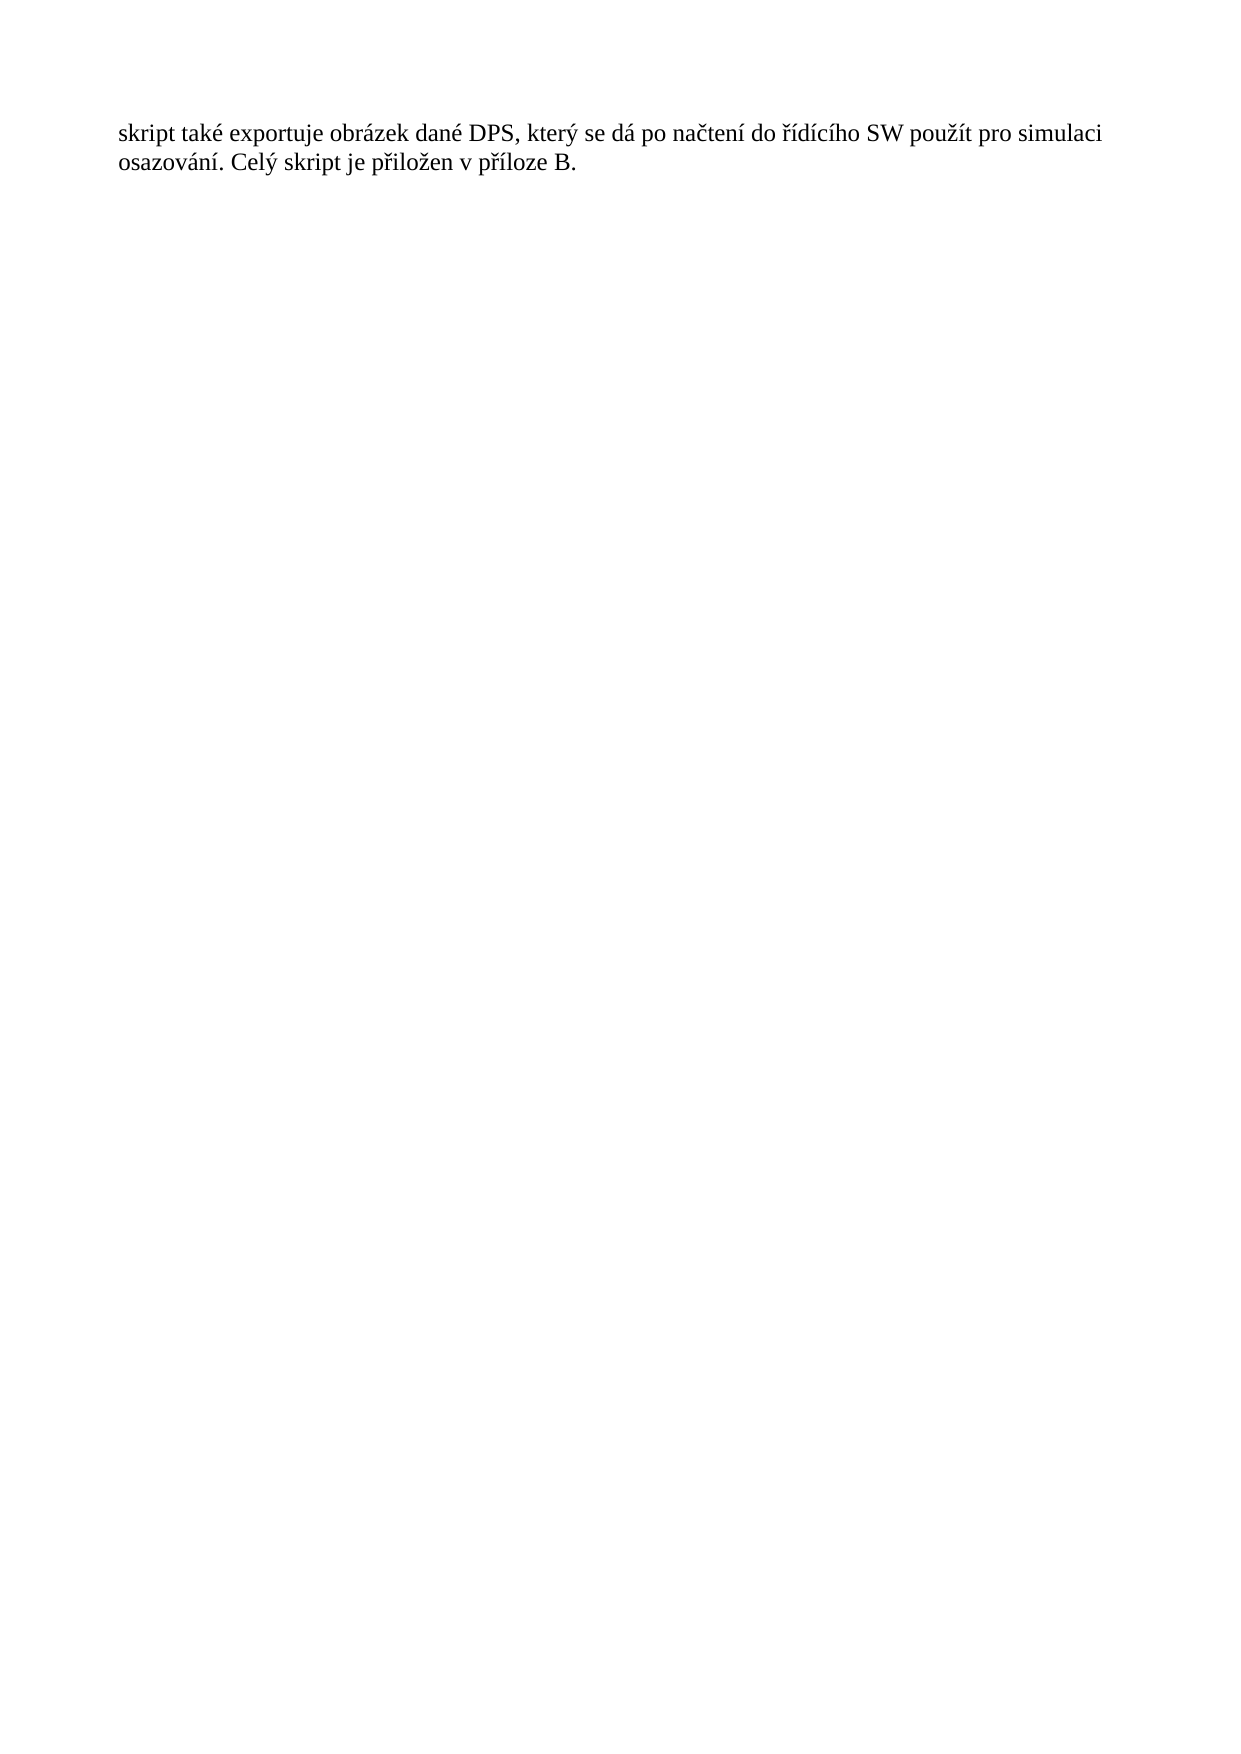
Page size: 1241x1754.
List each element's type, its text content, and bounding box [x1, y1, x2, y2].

text skript také exportuje obrázek dané DPS, který se dá po načtení do řídícího SW použít pro simulaci osazování. Celý skript je přiložen v příloze B. [118, 118, 1122, 176]
